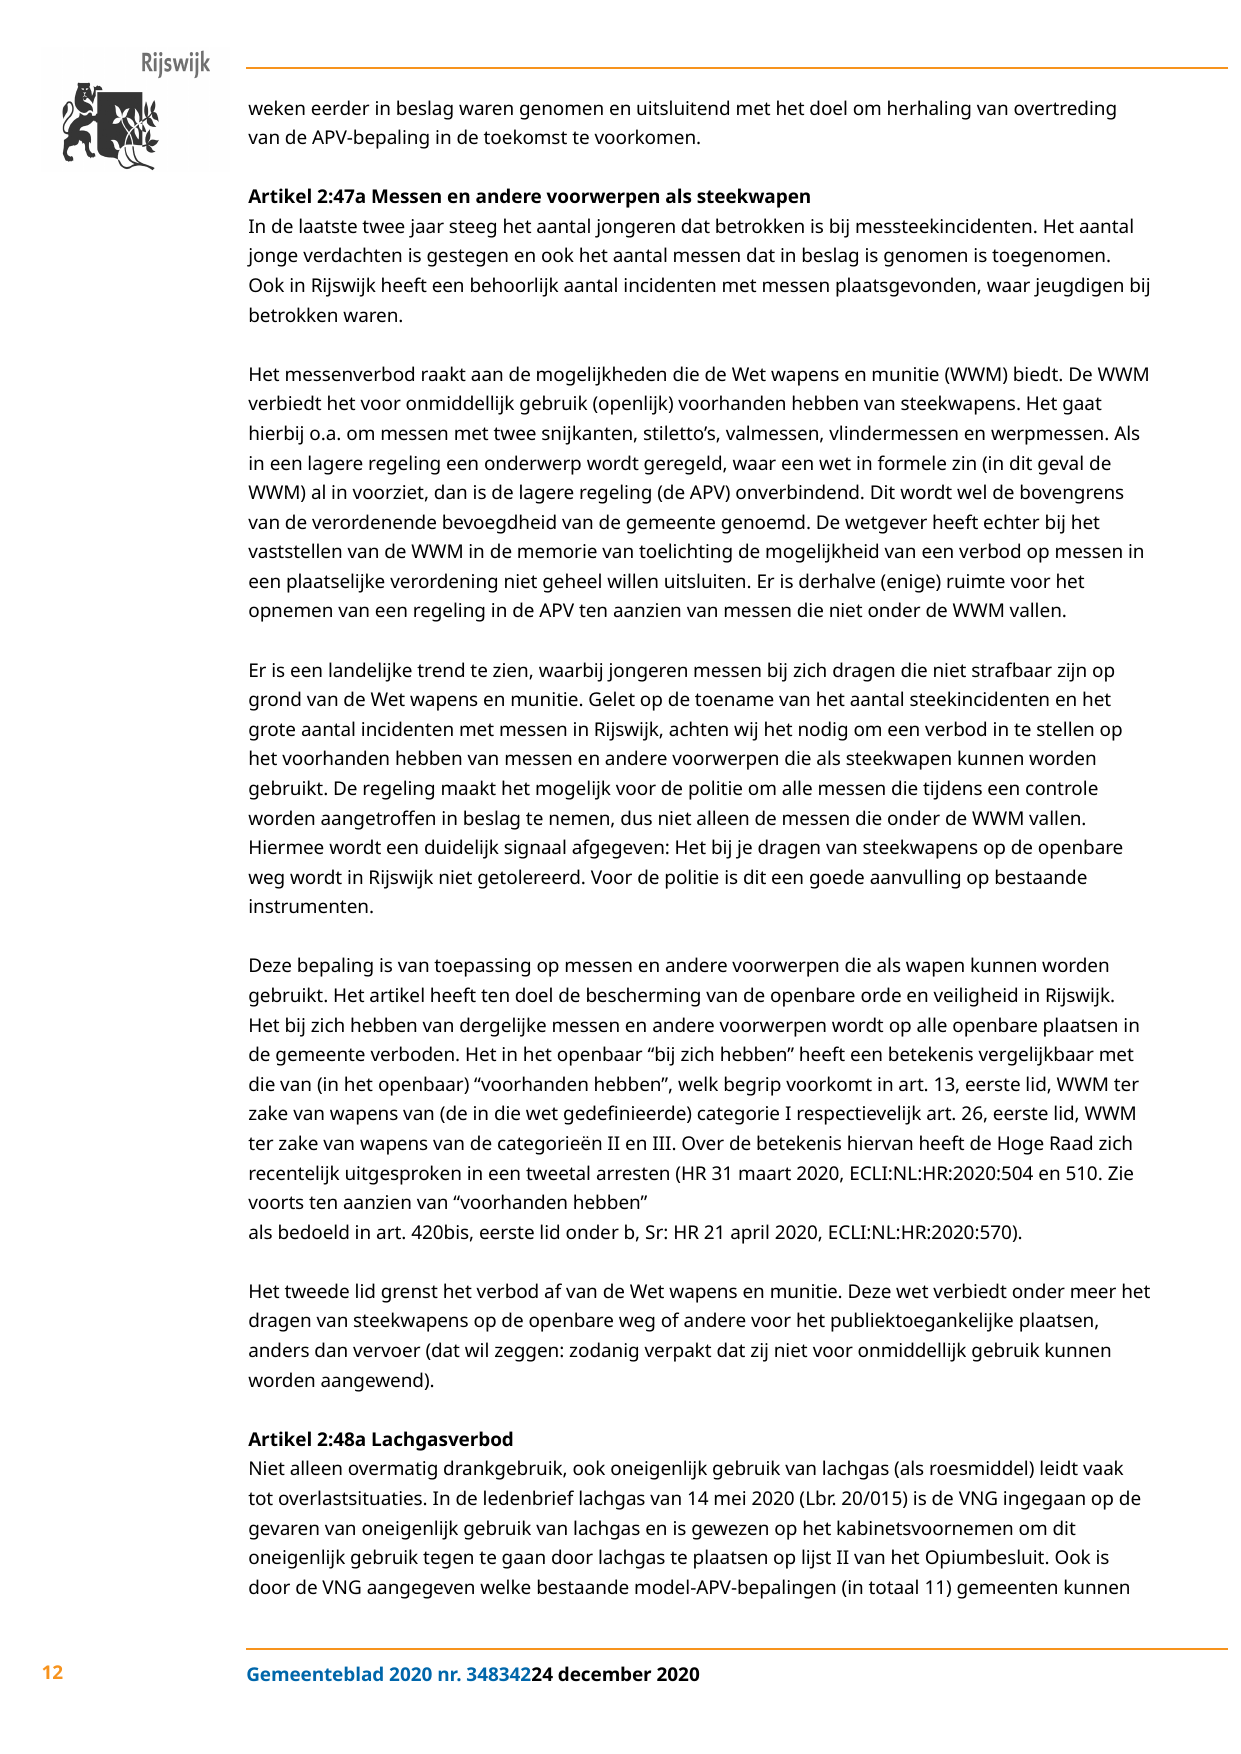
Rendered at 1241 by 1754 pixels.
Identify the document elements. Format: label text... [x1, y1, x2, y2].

text Deze bepaling is van toepassing op messen en andere voorwerpen die als wapen kunnen worden gebruikt. Het artikel heeft ten doel de bescherming van de openbare orde en veiligheid in Rijswijk. Het bij zich hebben van dergelijke messen en andere voorwerpen wordt op alle openbare plaatsen in de gemeente verboden. Het in het openbaar “bij zich hebben” heeft een betekenis vergelijkbaar met die van (in het openbaar) “voorhanden hebben”, welk begrip voorkomt in art. 13, eerste lid, WWM ter zake van wapens van (de in die wet gedefinieerde) categorie I respectievelijk art. 26, eerste lid, WWM ter zake van wapens van de categorieën II en III. Over de betekenis hiervan heeft de Hoge Raad zich recentelijk uitgesproken in een tweetal arresten (HR 31 maart 2020, ECLI:NL:HR:2020:504 en 510. Zie voorts ten aanzien van “voorhanden hebben” [248, 953, 1152, 1215]
text weken eerder in beslag waren genomen en uitsluitend met het doel om herhaling van overtreding van de APV-bepaling in de toekomst te voorkomen. [248, 95, 1152, 150]
picture [41, 47, 231, 172]
text In de laatste twee jaar steeg het aantal jongeren dat betrokken is bij messteekincidenten. Het aantal jonge verdachten is gestegen en ook het aantal messen dat in beslag is genomen is toegenomen. Ook in Rijswijk heeft een behoorlijk aantal incidenten met messen plaatsgevonden, waar jeugdigen bij betrokken waren. [248, 213, 1152, 328]
text Niet alleen overmatig drankgebruik, ook oneigenlijk gebruik van lachgas (als roesmiddel) leidt vaak tot overlastsituaties. In de ledenbrief lachgas van 14 mei 2020 (Lbr. 20/015) is de VNG ingegaan op de gevaren van oneigenlijk gebruik van lachgas en is gewezen op het kabinetsvoornemen om dit oneigenlijk gebruik tegen te gaan door lachgas te plaatsen op lijst II van het Opiumbesluit. Ook is door de VNG aangegeven welke bestaande model-APV-bepalingen (in totaal 11) gemeenten kunnen [248, 1456, 1152, 1600]
text als bedoeld in art. 420bis, eerste lid onder b, Sr: HR 21 april 2020, ECLI:NL:HR:2020:570). [248, 1219, 1152, 1245]
text Artikel 2:48a Lachgasverbod [248, 1426, 1152, 1452]
text Er is een landelijke trend te zien, waarbij jongeren messen bij zich dragen die niet strafbaar zijn op grond van de Wet wapens en munitie. Gelet op de toename van het aantal steekincidenten en het grote aantal incidenten met messen in Rijswijk, achten wij het nodig om een verbod in te stellen op het voorhanden hebben van messen en andere voorwerpen die als steekwapen kunnen worden gebruikt. De regeling maakt het mogelijk voor de politie om alle messen die tijdens een controle worden aangetroffen in beslag te nemen, dus niet alleen de messen die onder de WWM vallen. Hiermee wordt een duidelijk signaal afgegeven: Het bij je dragen van steekwapens op de openbare weg wordt in Rijswijk niet getolereerd. Voor de politie is dit een goede aanvulling op bestaande instrumenten. [248, 657, 1152, 919]
text Het messenverbod raakt aan de mogelijkheden die de Wet wapens en munitie (WWM) biedt. De WWM verbiedt het voor onmiddellijk gebruik (openlijk) voorhanden hebben van steekwapens. Het gaat hierbij o.a. om messen met twee snijkanten, stiletto’s, valmessen, vlindermessen en werpmessen. Als in een lagere regeling een onderwerp wordt geregeld, waar een wet in formele zin (in dit geval de WWM) al in voorziet, dan is de lagere regeling (de APV) onverbindend. Dit wordt wel de bovengrens van de verordenende bevoegdheid van de gemeente genoemd. De wetgever heeft echter bij het vaststellen van de WWM in de memorie van toelichting de mogelijkheid van een verbod op messen in een plaatselijke verordening niet geheel willen uitsluiten. Er is derhalve (enige) ruimte voor het opnemen van een regeling in de APV ten aanzien van messen die niet onder de WWM vallen. [248, 361, 1152, 623]
text Het tweede lid grenst het verbod af van de Wet wapens en munitie. Deze wet verbiedt onder meer het dragen van steekwapens op de openbare weg of andere voor het publiektoegankelijke plaatsen, anders dan vervoer (dat wil zeggen: zodanig verpakt dat zij niet voor onmiddellijk gebruik kunnen worden aangewend). [248, 1278, 1152, 1393]
text Artikel 2:47a Messen en andere voorwerpen als steekwapen [248, 183, 1152, 209]
